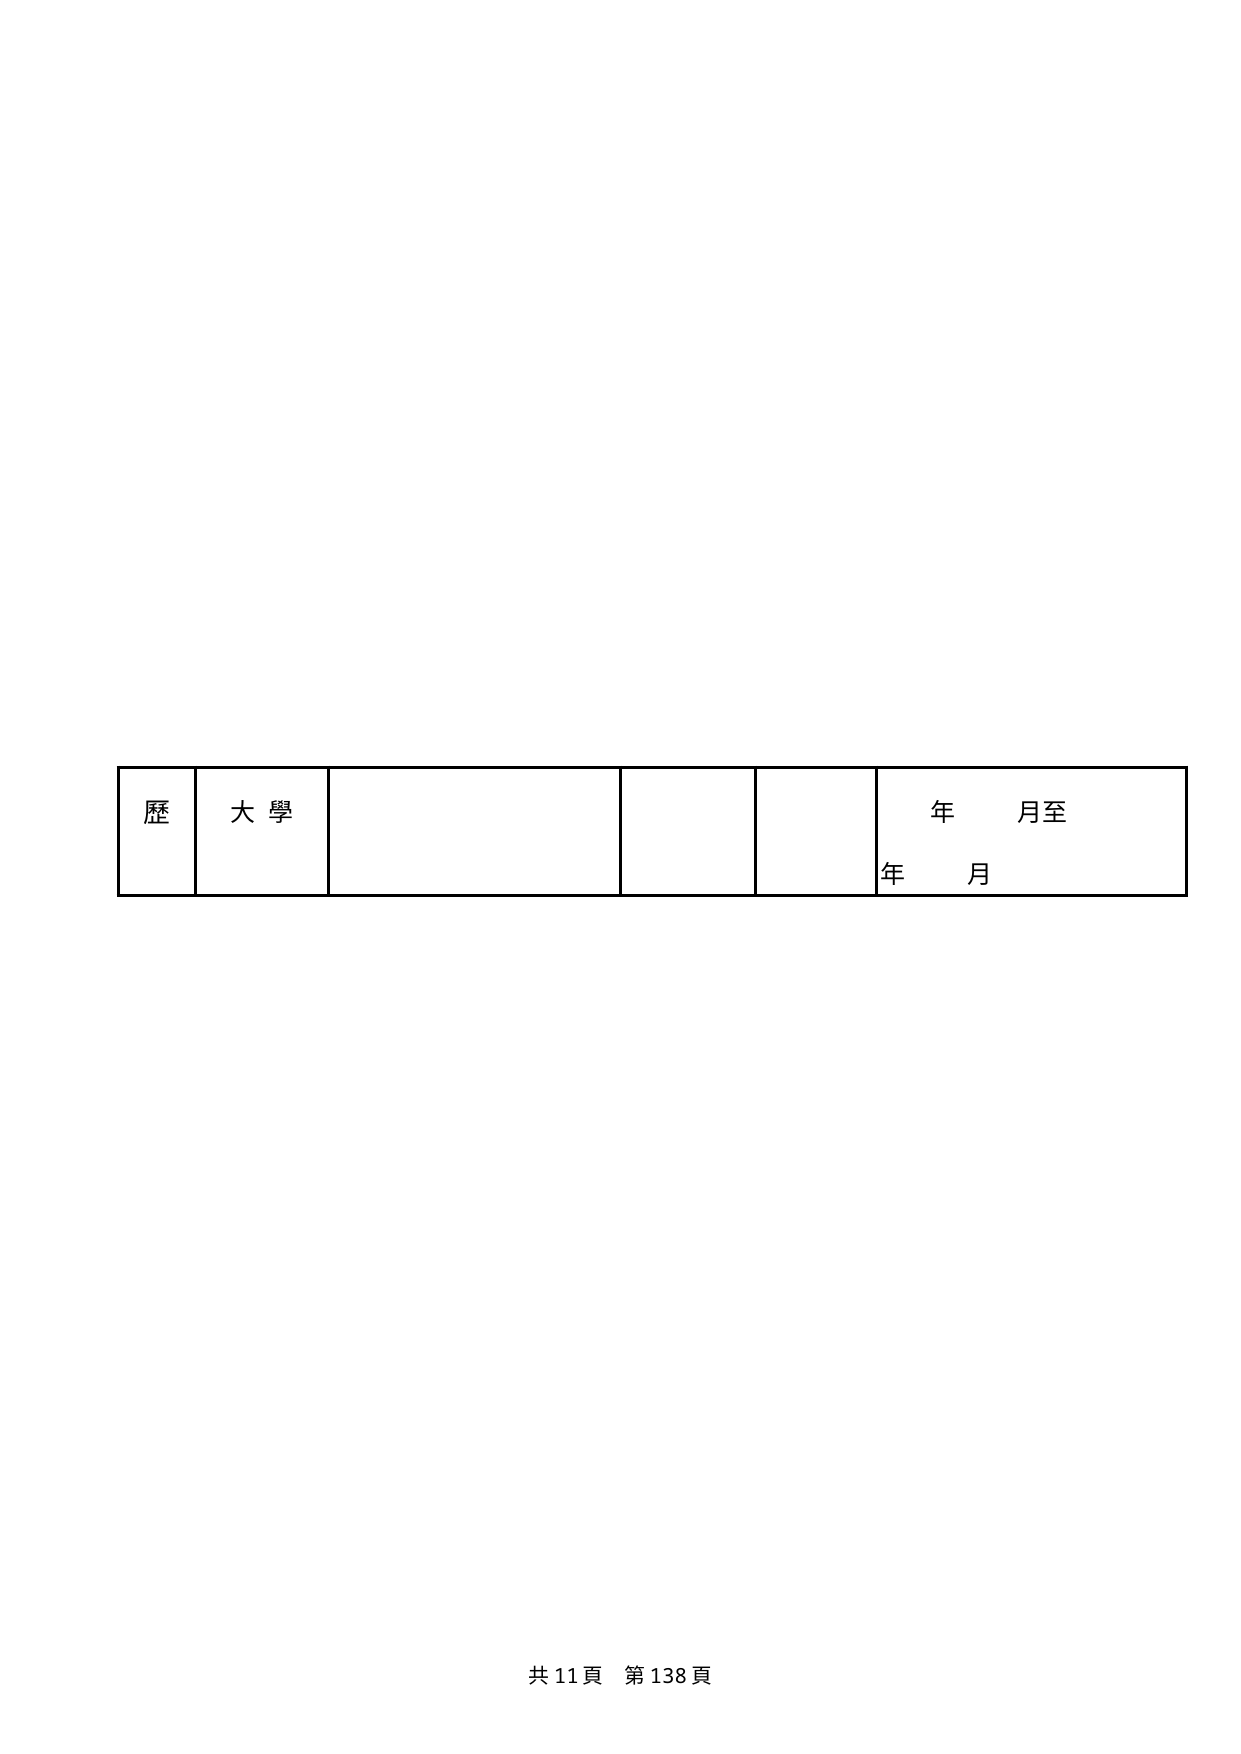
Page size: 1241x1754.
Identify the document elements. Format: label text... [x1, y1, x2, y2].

table_cell 大 學 [197, 769, 327, 894]
table_cell 年 月至 年 月 [878, 769, 1185, 894]
table_cell [757, 769, 875, 894]
table_cell 歷 [120, 769, 194, 894]
table_cell [330, 769, 619, 894]
table_cell [622, 769, 754, 894]
